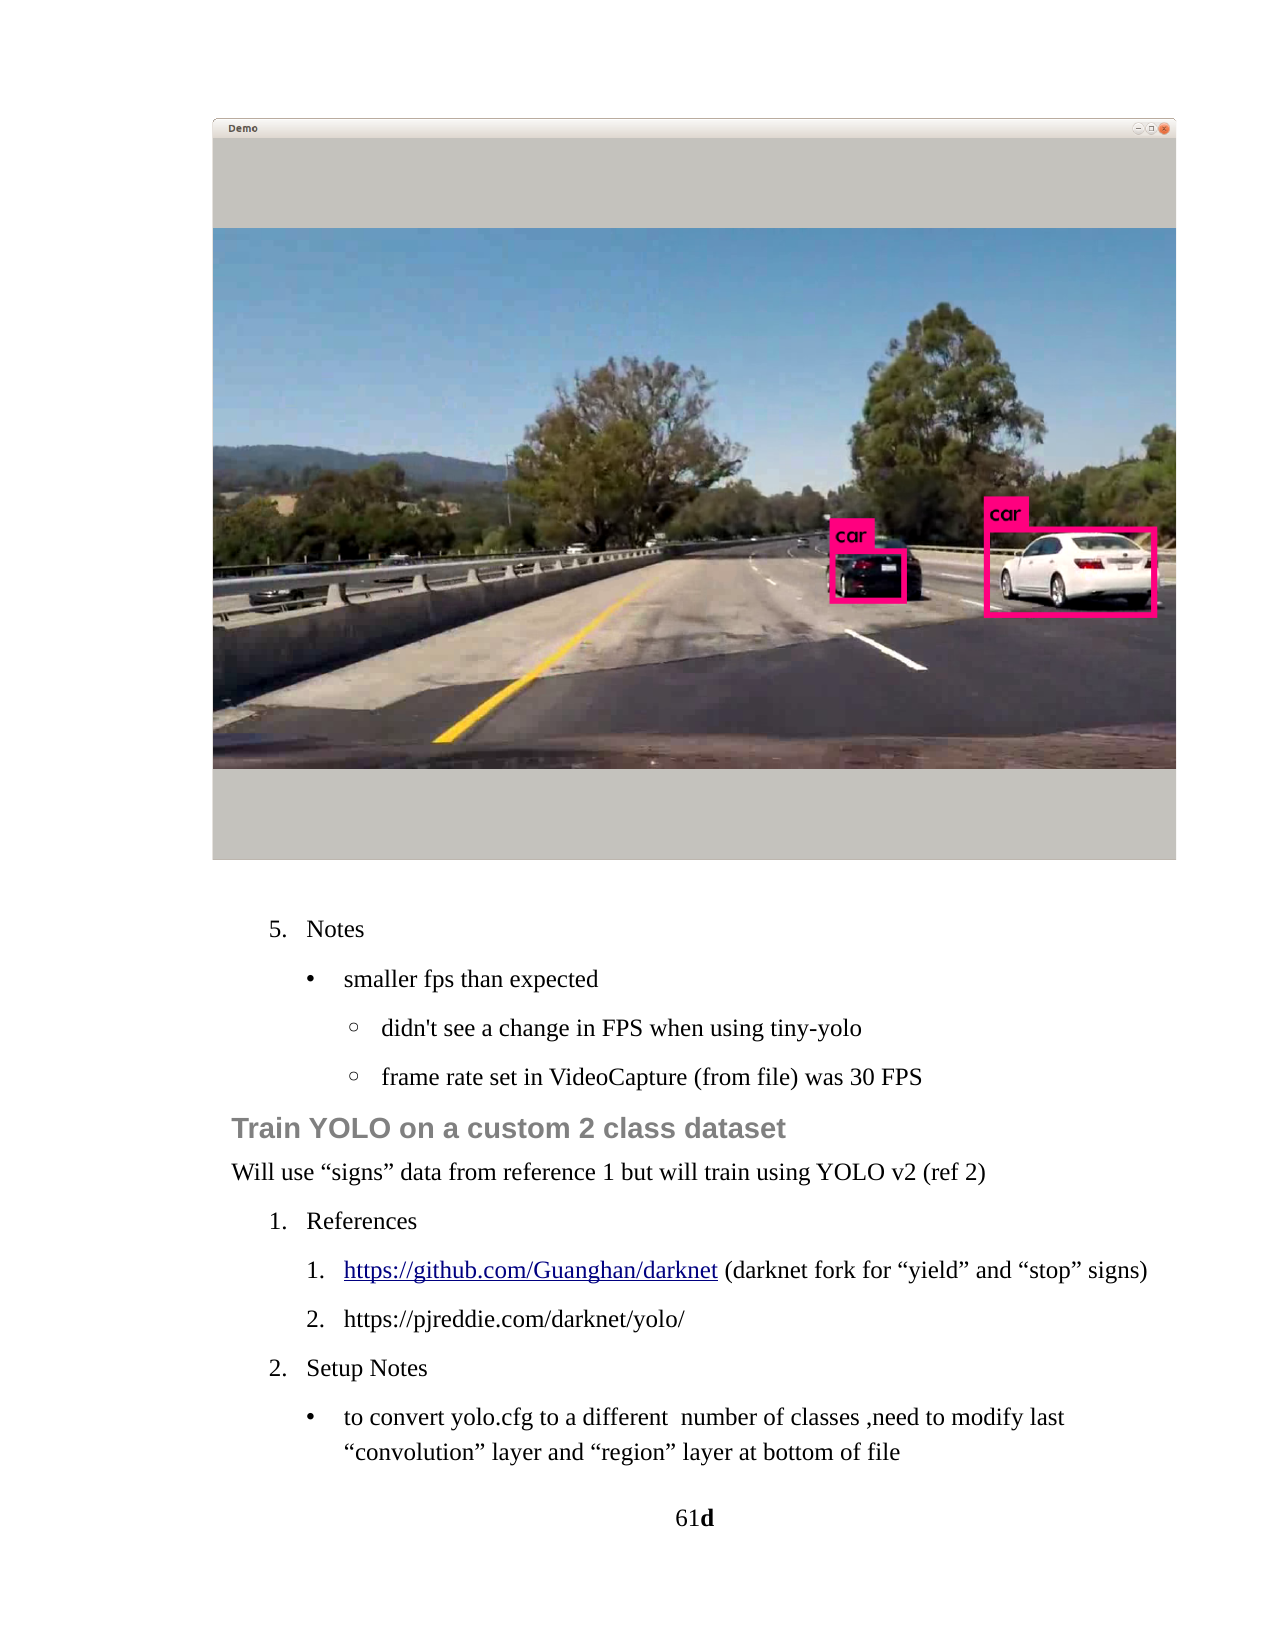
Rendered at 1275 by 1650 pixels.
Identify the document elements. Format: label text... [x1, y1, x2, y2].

list didn't see a change in FPS when using tiny-yolo [344, 1013, 1158, 1041]
list to convert yolo.cfg to a different number of classes ,need to modify last “convolution” layer and “region” layer at bottom of file [306, 1402, 1158, 1465]
list Setup Notes [269, 1353, 1158, 1382]
list frame rate set in VideoCapture (from file) was 30 FPS [344, 1062, 1158, 1091]
text Will use “signs” data from reference 1 but will train using YOLO v2 (ref 2) [231, 1157, 1158, 1186]
list Notes [269, 914, 1158, 943]
list https://pjreddie.com/darknet/yolo/ [306, 1304, 1158, 1333]
list smaller fps than expected [306, 964, 1158, 992]
picture [212, 118, 1177, 860]
list References [269, 1206, 1158, 1235]
subtitle Train YOLO on a custom 2 class dataset [231, 1111, 1158, 1144]
list https://github.com/Guanghan/darknet (darknet fork for “yield” and “stop” signs) [306, 1255, 1158, 1284]
